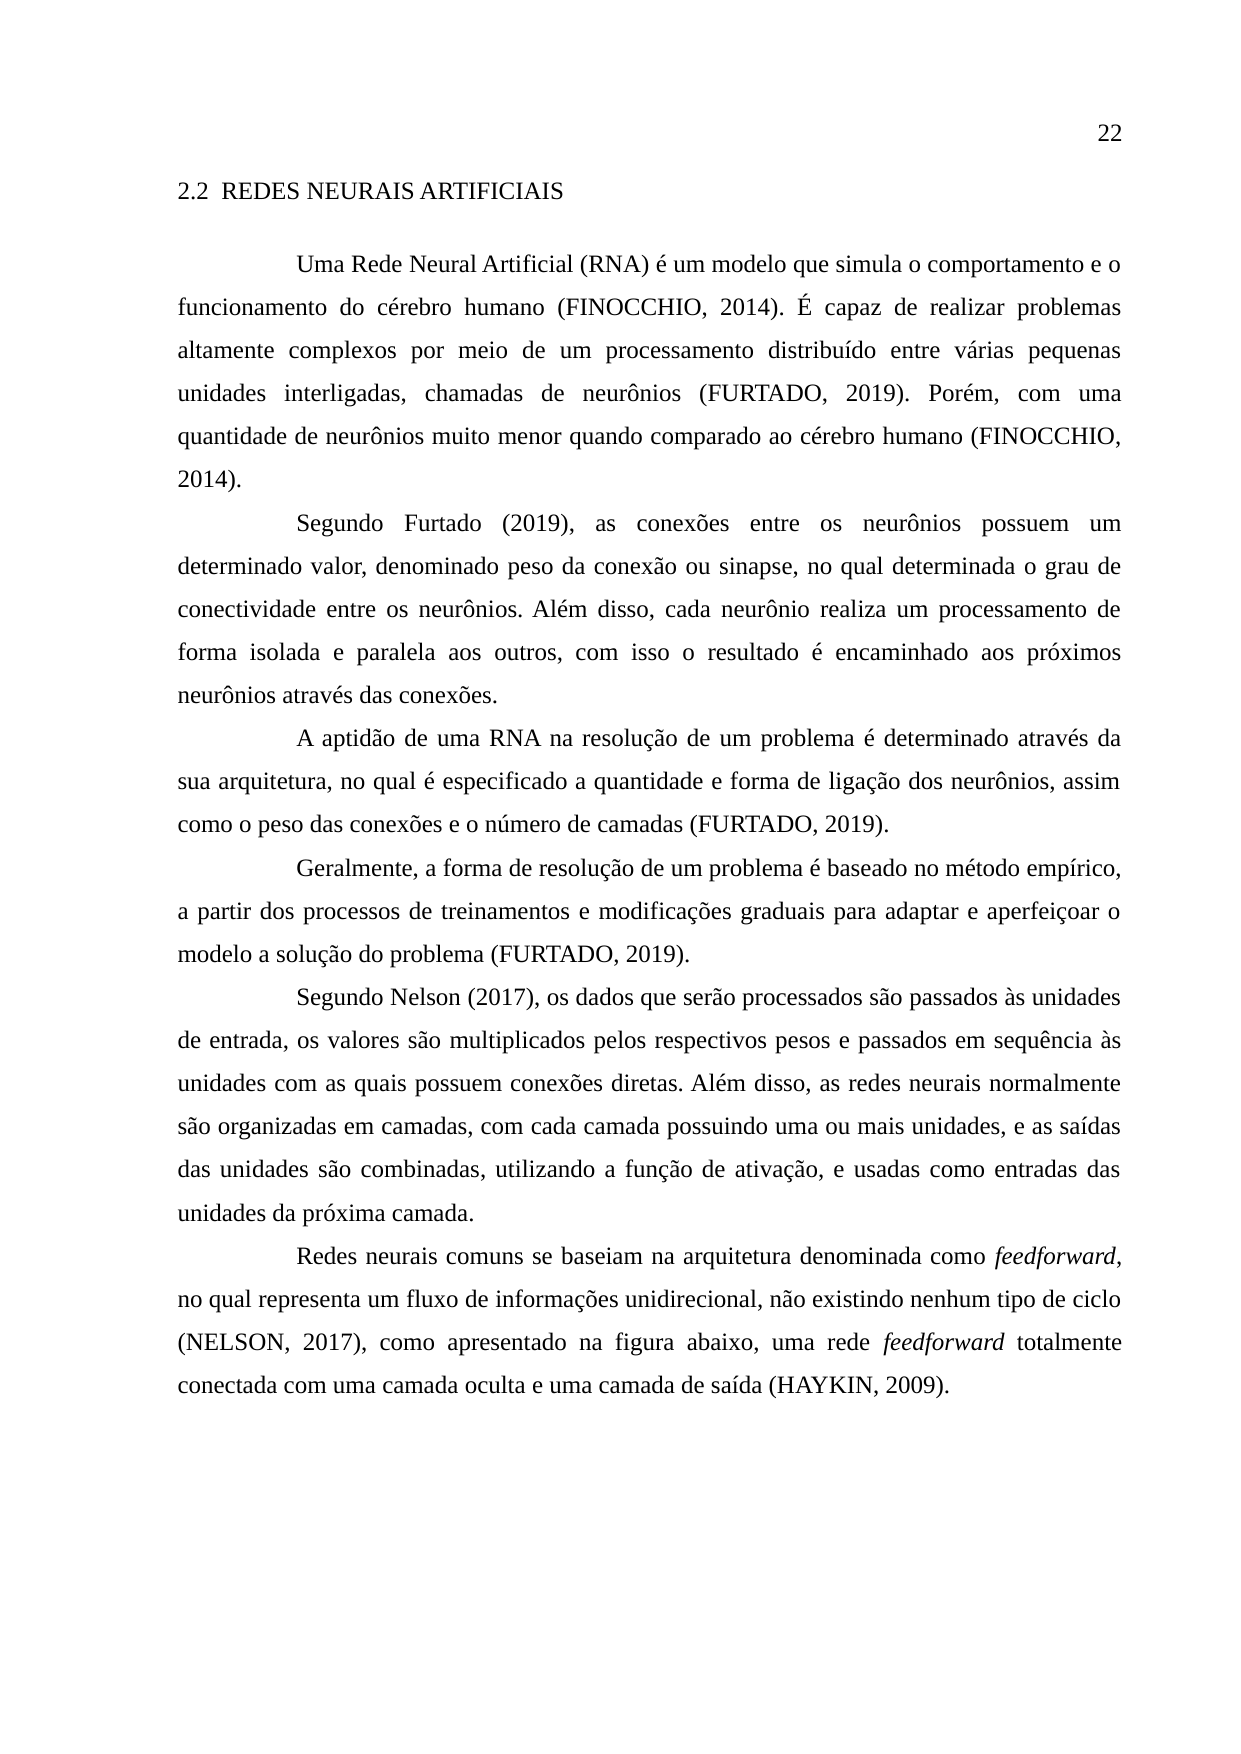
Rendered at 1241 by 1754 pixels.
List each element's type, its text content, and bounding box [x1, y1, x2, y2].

subtitle REDES NEURAIS ARTIFICIAIS [177, 176, 1122, 205]
text Segundo Furtado (2019), as conexões entre os neurônios possuem um determinado valor, denominado peso da conexão ou sinapse, no qual determinada o grau de conectividade entre os neurônios. Além disso, cada neurônio realiza um processamento de forma isolada e paralela aos outros, com isso o resultado é encaminhado aos próximos neurônios através das conexões. [177, 508, 1122, 709]
text Segundo Nelson (2017), os dados que serão processados são passados às unidades de entrada, os valores são multiplicados pelos respectivos pesos e passados em sequência às unidades com as quais possuem conexões diretas. Além disso, as redes neurais normalmente são organizadas em camadas, com cada camada possuindo uma ou mais unidades, e as saídas das unidades são combinadas, utilizando a função de ativação, e usadas como entradas das unidades da próxima camada. [177, 982, 1122, 1226]
text Geralmente, a forma de resolução de um problema é baseado no método empírico, a partir dos processos de treinamentos e modificações graduais para adaptar e aperfeiçoar o modelo a solução do problema (FURTADO, 2019). [177, 853, 1122, 968]
text Uma Rede Neural Artificial (RNA) é um modelo que simula o comportamento e o funcionamento do cérebro humano (FINOCCHIO, 2014). É capaz de realizar problemas altamente complexos por meio de um processamento distribuído entre várias pequenas unidades interligadas, chamadas de neurônios (FURTADO, 2019). Porém, com uma quantidade de neurônios muito menor quando comparado ao cérebro humano (FINOCCHIO, 2014). [177, 249, 1122, 493]
text Redes neurais comuns se baseiam na arquitetura denominada como feedforward, no qual representa um fluxo de informações unidirecional, não existindo nenhum tipo de ciclo (NELSON, 2017), como apresentado na figura abaixo, uma rede feedforward totalmente conectada com uma camada oculta e uma camada de saída (HAYKIN, 2009). [177, 1241, 1122, 1399]
text A aptidão de uma RNA na resolução de um problema é determinado através da sua arquitetura, no qual é especificado a quantidade e forma de ligação dos neurônios, assim como o peso das conexões e o número de camadas (FURTADO, 2019). [177, 723, 1122, 838]
